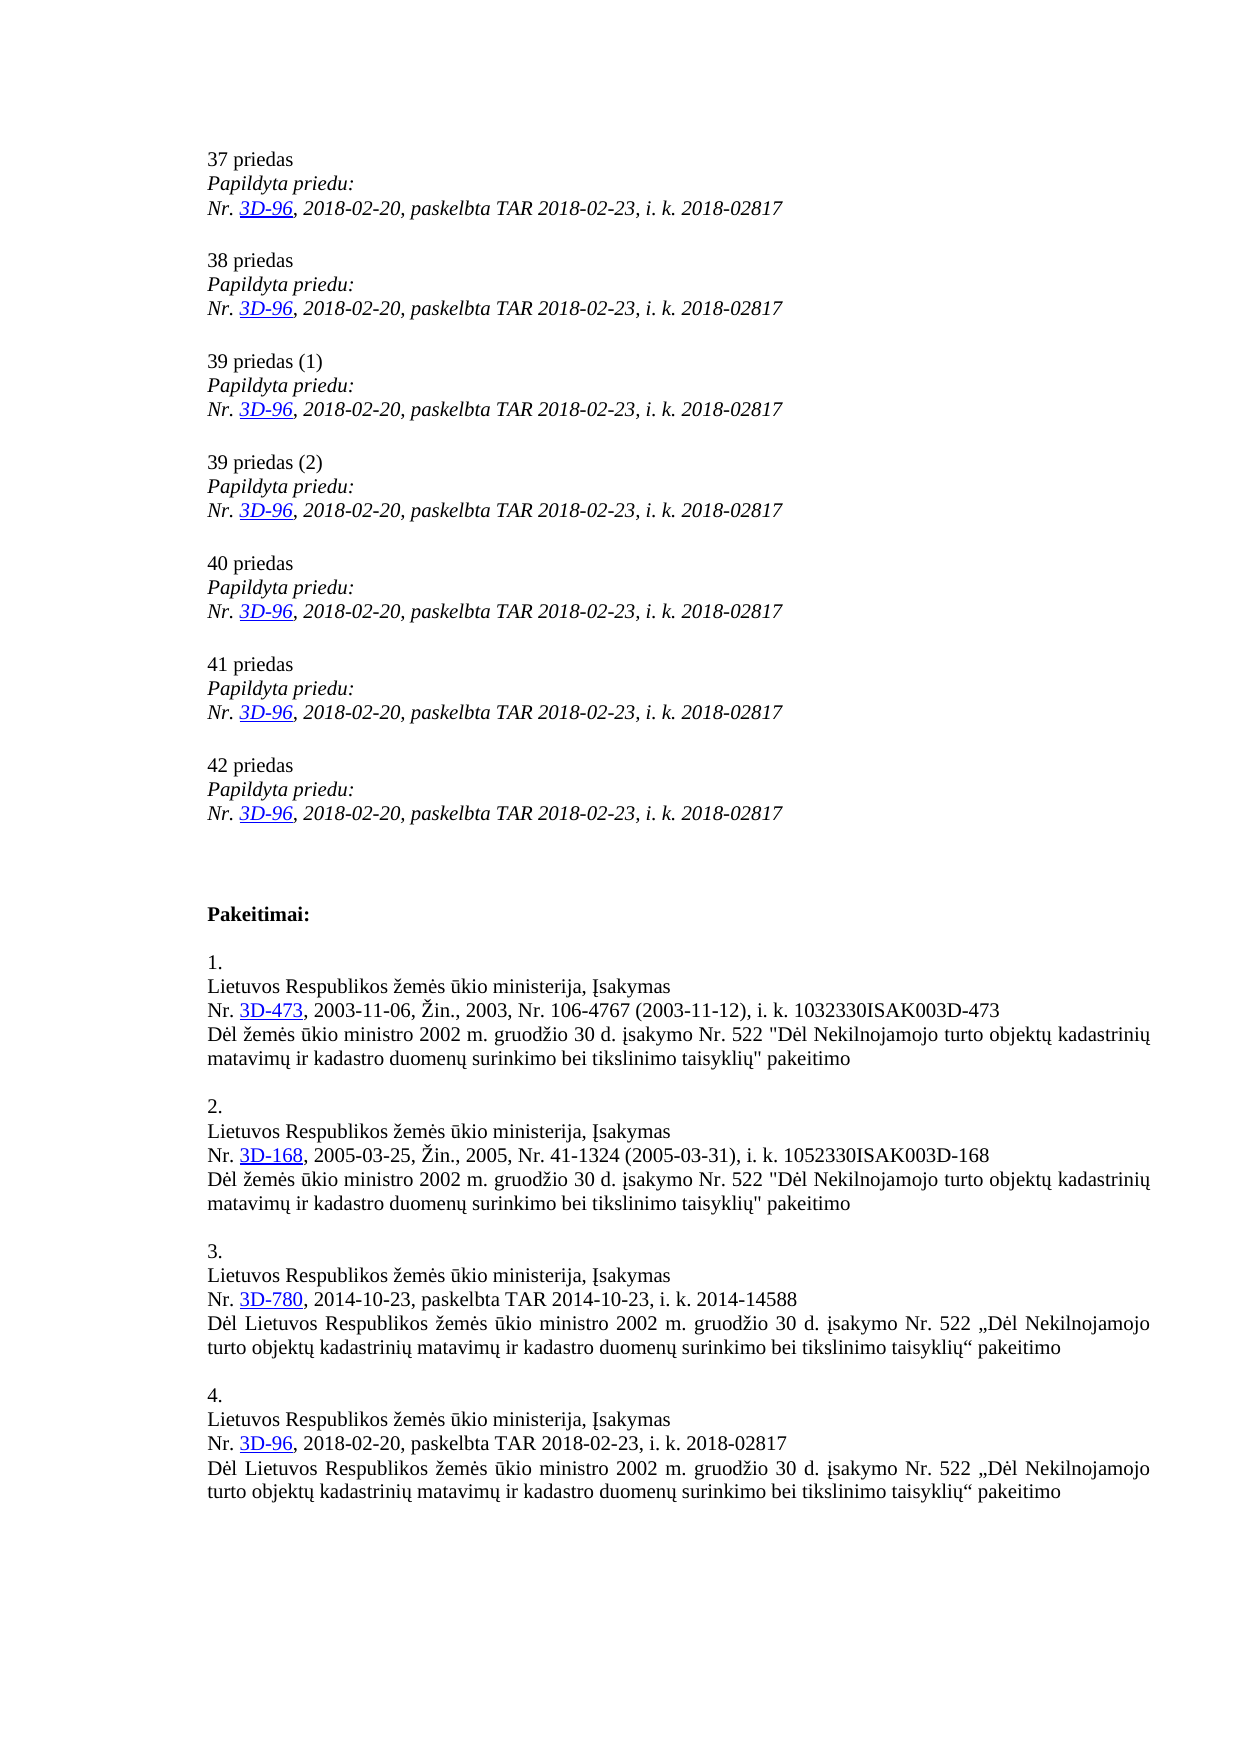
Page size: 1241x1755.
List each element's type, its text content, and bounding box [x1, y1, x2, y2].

text Nr. 3D-780, 2014-10-23, paskelbta TAR 2014-10-23, i. k. 2014-14588 [207, 1287, 1152, 1311]
text 39 priedas (2) [207, 450, 1152, 474]
text 4. [207, 1383, 1152, 1407]
text Nr. 3D-96, 2018-02-20, paskelbta TAR 2018-02-23, i. k. 2018-02817 [207, 700, 1152, 724]
text Dėl Lietuvos Respublikos žemės ūkio ministro 2002 m. gruodžio 30 d. įsakymo Nr. 522 „Dėl Nekilnojamojo turto objektų kadastrinių matavimų ir kadastro duomenų surinkimo bei tikslinimo taisyklių“ pakeitimo [207, 1311, 1152, 1359]
text Papildyta priedu: [207, 575, 1152, 599]
text Papildyta priedu: [207, 171, 1152, 195]
text Papildyta priedu: [207, 676, 1152, 700]
text 38 priedas [207, 248, 1152, 272]
text Papildyta priedu: [207, 373, 1152, 397]
text Nr. 3D-96, 2018-02-20, paskelbta TAR 2018-02-23, i. k. 2018-02817 [207, 195, 1152, 219]
text 41 priedas [207, 652, 1152, 676]
text Nr. 3D-96, 2018-02-20, paskelbta TAR 2018-02-23, i. k. 2018-02817 [207, 296, 1152, 320]
text 40 priedas [207, 551, 1152, 575]
text Nr. 3D-168, 2005-03-25, Žin., 2005, Nr. 41-1324 (2005-03-31), i. k. 1052330ISAK003D-168 [207, 1143, 1152, 1167]
text Dėl žemės ūkio ministro 2002 m. gruodžio 30 d. įsakymo Nr. 522 "Dėl Nekilnojamojo turto objektų kadastrinių matavimų ir kadastro duomenų surinkimo bei tikslinimo taisyklių" pakeitimo [207, 1167, 1152, 1215]
text 37 priedas [207, 147, 1152, 171]
text Dėl Lietuvos Respublikos žemės ūkio ministro 2002 m. gruodžio 30 d. įsakymo Nr. 522 „Dėl Nekilnojamojo turto objektų kadastrinių matavimų ir kadastro duomenų surinkimo bei tikslinimo taisyklių“ pakeitimo [207, 1455, 1152, 1503]
text Dėl žemės ūkio ministro 2002 m. gruodžio 30 d. įsakymo Nr. 522 "Dėl Nekilnojamojo turto objektų kadastrinių matavimų ir kadastro duomenų surinkimo bei tikslinimo taisyklių" pakeitimo [207, 1022, 1152, 1070]
text Pakeitimai: [207, 902, 1152, 926]
text 42 priedas [207, 753, 1152, 777]
text Nr. 3D-473, 2003-11-06, Žin., 2003, Nr. 106-4767 (2003-11-12), i. k. 1032330ISAK003D-473 [207, 998, 1152, 1022]
text Lietuvos Respublikos žemės ūkio ministerija, Įsakymas [207, 1407, 1152, 1431]
text Nr. 3D-96, 2018-02-20, paskelbta TAR 2018-02-23, i. k. 2018-02817 [207, 801, 1152, 825]
text Papildyta priedu: [207, 777, 1152, 801]
text Nr. 3D-96, 2018-02-20, paskelbta TAR 2018-02-23, i. k. 2018-02817 [207, 1431, 1152, 1455]
text Lietuvos Respublikos žemės ūkio ministerija, Įsakymas [207, 1118, 1152, 1143]
text Nr. 3D-96, 2018-02-20, paskelbta TAR 2018-02-23, i. k. 2018-02817 [207, 498, 1152, 522]
text Nr. 3D-96, 2018-02-20, paskelbta TAR 2018-02-23, i. k. 2018-02817 [207, 397, 1152, 421]
text 3. [207, 1239, 1152, 1263]
text Papildyta priedu: [207, 272, 1152, 296]
text Papildyta priedu: [207, 474, 1152, 498]
text 39 priedas (1) [207, 349, 1152, 373]
text Lietuvos Respublikos žemės ūkio ministerija, Įsakymas [207, 974, 1152, 998]
text 2. [207, 1094, 1152, 1118]
text Lietuvos Respublikos žemės ūkio ministerija, Įsakymas [207, 1263, 1152, 1287]
text 1. [207, 950, 1152, 974]
text Nr. 3D-96, 2018-02-20, paskelbta TAR 2018-02-23, i. k. 2018-02817 [207, 599, 1152, 623]
